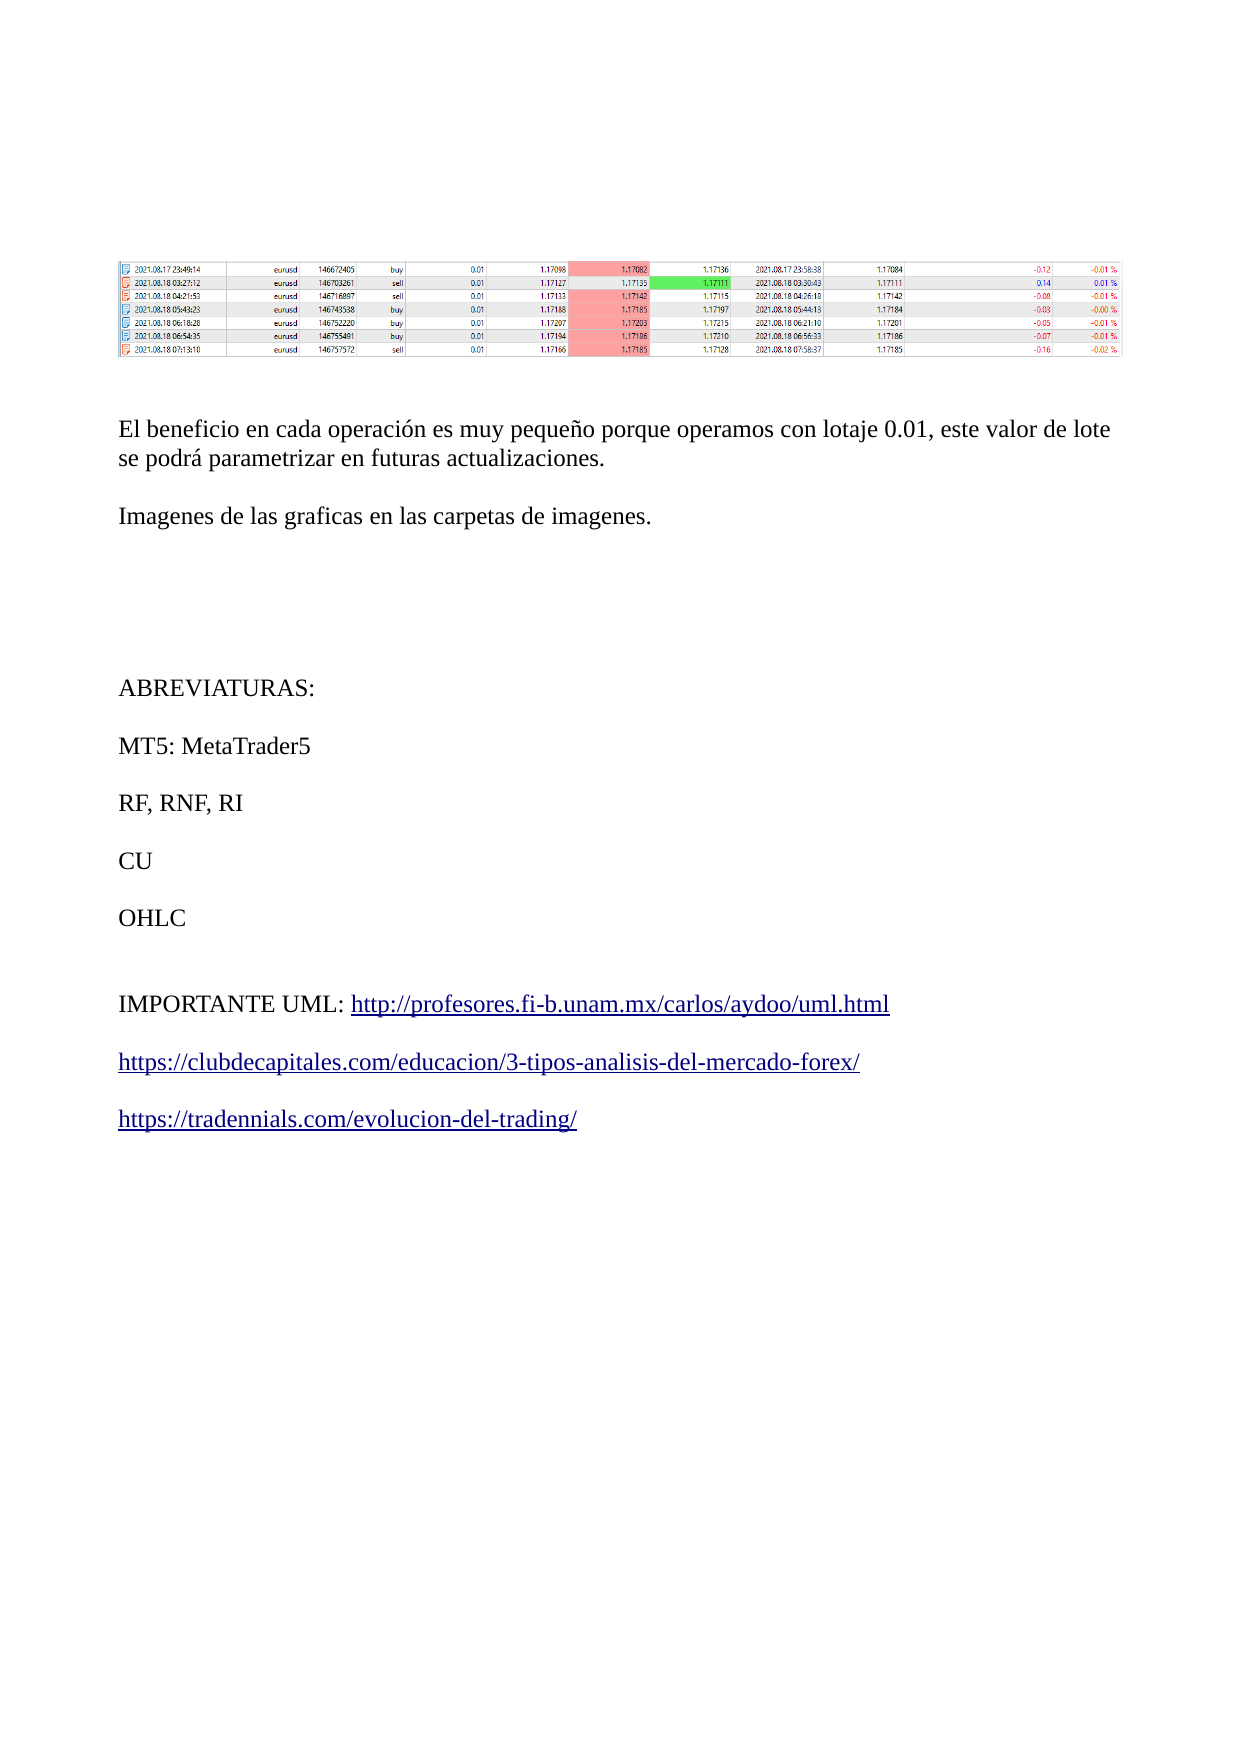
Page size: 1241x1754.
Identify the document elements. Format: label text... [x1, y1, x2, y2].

text CU [118, 846, 1122, 874]
picture [118, 261, 1123, 357]
text ABREVIATURAS: [118, 673, 1122, 702]
text El beneficio en cada operación es muy pequeño porque operamos con lotaje 0.01, este valor de lote se podrá parametrizar en futuras actualizaciones. [118, 414, 1122, 472]
text RF, RNF, RI [118, 788, 1122, 817]
text MT5: MetaTrader5 [118, 731, 1122, 759]
text OHLC [118, 903, 1122, 932]
text https://tradennials.com/evolucion-del-trading/ [118, 1104, 1122, 1133]
text IMPORTANTE UML: http://profesores.fi-b.unam.mx/carlos/aydoo/uml.html [118, 989, 1122, 1018]
text Imagenes de las graficas en las carpetas de imagenes. [118, 501, 1122, 529]
text https://clubdecapitales.com/educacion/3-tipos-analisis-del-mercado-forex/ [118, 1047, 1122, 1076]
